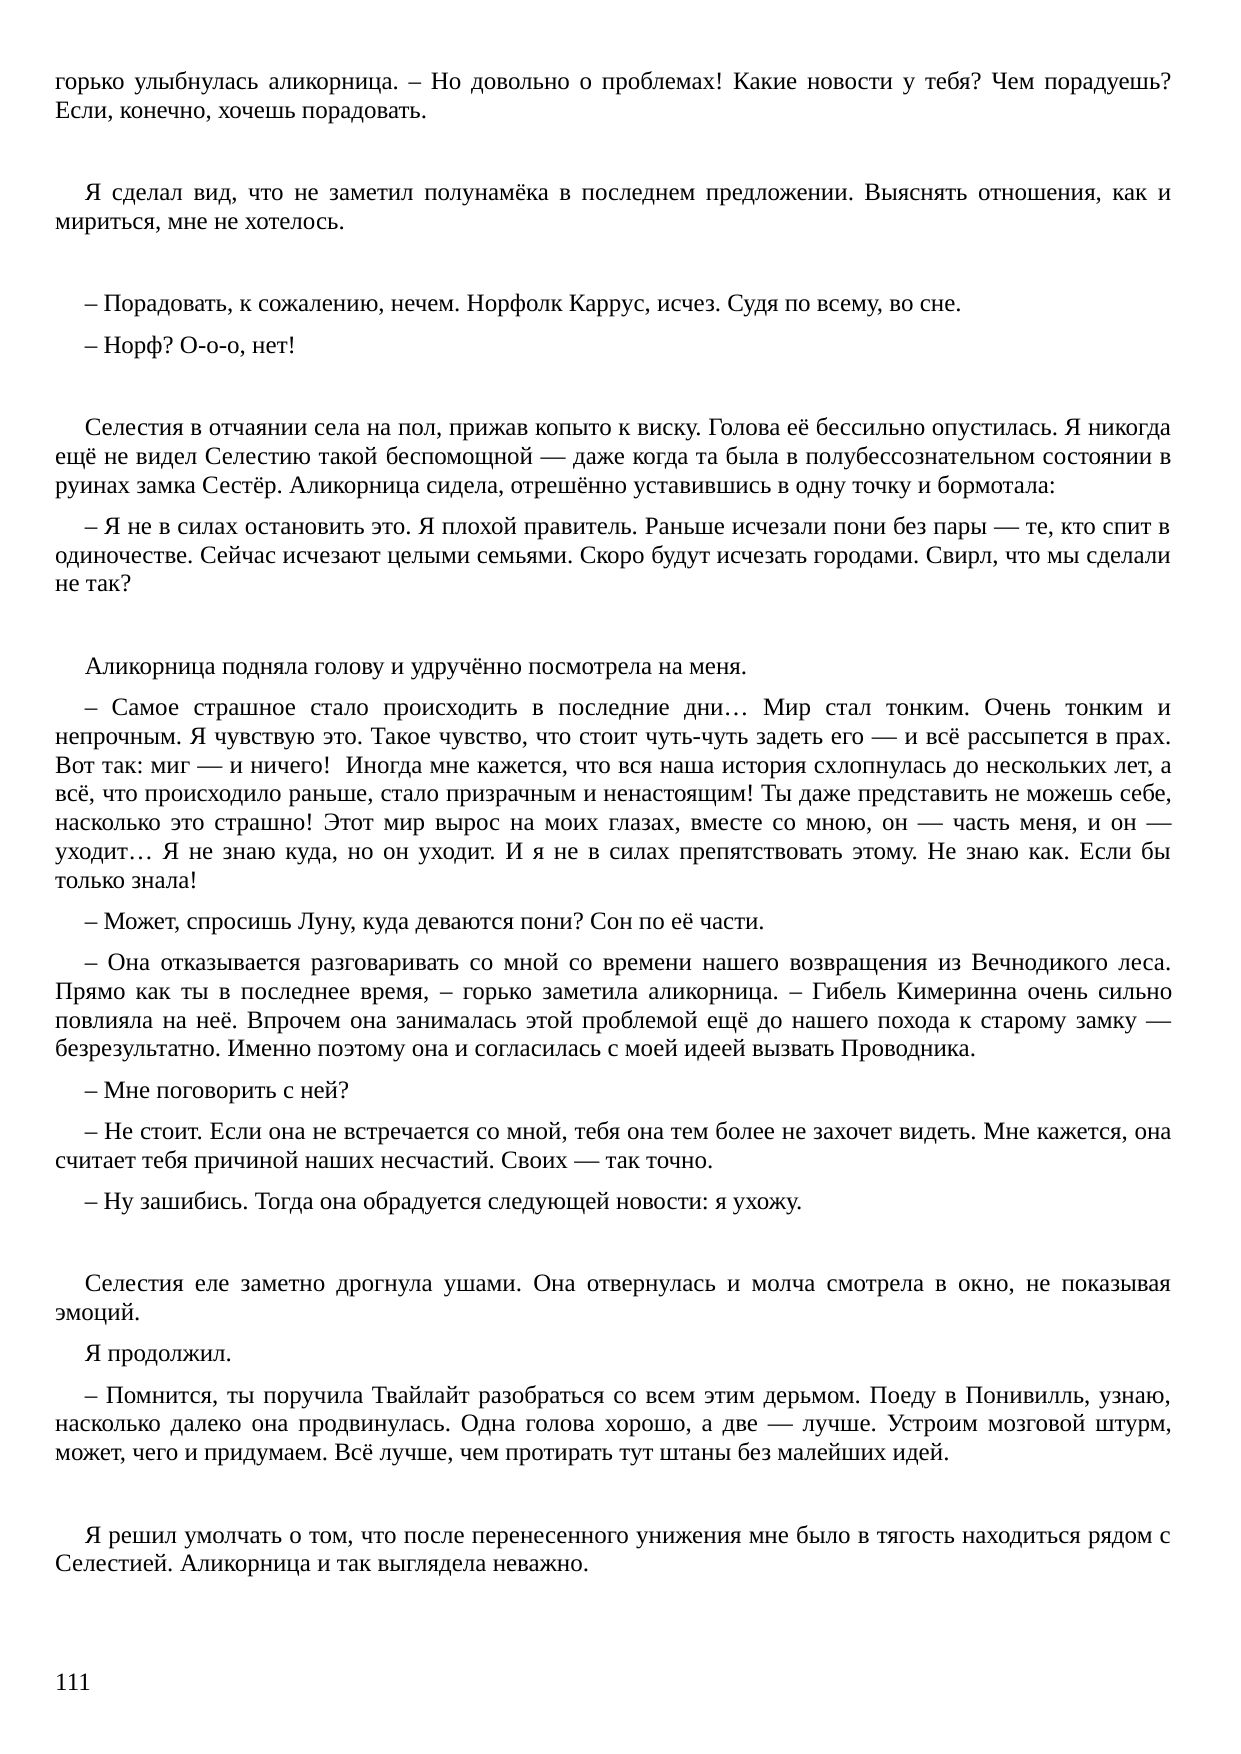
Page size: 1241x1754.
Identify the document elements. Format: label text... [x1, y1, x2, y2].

text Аликорница подняла голову и удручённо посмотрела на меня. [55, 651, 1173, 680]
text горько улыбнулась аликорница. – Но довольно о проблемах! Какие новости у тебя? Чем порадуешь? Если, конечно, хочешь порадовать. [55, 66, 1173, 123]
text – Порадовать, к сожалению, нечем. Норфолк Каррус, исчез. Судя по всему, во сне. [55, 288, 1173, 317]
text – Не стоит. Если она не встречается со мной, тебя она тем более не захочет видеть. Мне кажется, она считает тебя причиной наших несчастий. Своих — так точно. [55, 1116, 1173, 1173]
text – Ну зашибись. Тогда она обрадуется следующей новости: я ухожу. [55, 1186, 1173, 1215]
text Я решил умолчать о том, что после перенесенного унижения мне было в тягость находиться рядом с Селестией. Аликорница и так выглядела неважно. [55, 1520, 1173, 1577]
text – Самое страшное стало происходить в последние дни… Мир стал тонким. Очень тонким и непрочным. Я чувствую это. Такое чувство, что стоит чуть-чуть задеть его — и всё рассыпется в прах. Вот так: миг — и ничего! Иногда мне кажется, что вся наша история схлопнулась до нескольких лет, а всё, что происходило раньше, стало призрачным и ненастоящим! Ты даже представить не можешь себе, насколько это страшно! Этот мир вырос на моих глазах, вместе со мною, он — часть меня, и он — уходит… Я не знаю куда, но он уходит. И я не в силах препятствовать этому. Не знаю как. Если бы только знала! [55, 692, 1173, 893]
text Я продолжил. [55, 1338, 1173, 1367]
text – Я не в силах остановить это. Я плохой правитель. Раньше исчезали пони без пары — те, кто спит в одиночестве. Сейчас исчезают целыми семьями. Скоро будут исчезать городами. Свирл, что мы сделали не так? [55, 511, 1173, 597]
text – Мне поговорить с ней? [55, 1075, 1173, 1103]
text – Норф? О-о-о, нет! [55, 330, 1173, 358]
text – Помнится, ты поручила Твайлайт разобраться со всем этим дерьмом. Поеду в Понивилль, узнаю, насколько далеко она продвинулась. Одна голова хорошо, а две — лучше. Устроим мозговой штурм, может, чего и придумаем. Всё лучше, чем протирать тут штаны без малейших идей. [55, 1380, 1173, 1466]
text Селестия в отчаянии села на пол, прижав копыто к виску. Голова её бессильно опустилась. Я никогда ещё не видел Селестию такой беспомощной — даже когда та была в полубессознательном состоянии в руинах замка Сестёр. Аликорница сидела, отрешённо уставившись в одну точку и бормотала: [55, 412, 1173, 498]
text – Может, спросишь Луну, куда деваются пони? Сон по её части. [55, 906, 1173, 935]
text – Она отказывается разговаривать со мной со времени нашего возвращения из Вечнодикого леса. Прямо как ты в последнее время, – горько заметила аликорница. – Гибель Кимеринна очень сильно повлияла на неё. Впрочем она занималась этой проблемой ещё до нашего похода к старому замку — безрезультатно. Именно поэтому она и согласилась с моей идеей вызвать Проводника. [55, 947, 1173, 1062]
text Селестия еле заметно дрогнула ушами. Она отвернулась и молча смотрела в окно, не показывая эмоций. [55, 1268, 1173, 1326]
text Я сделал вид, что не заметил полунамёка в последнем предложении. Выяснять отношения, как и мириться, мне не хотелось. [55, 177, 1173, 235]
